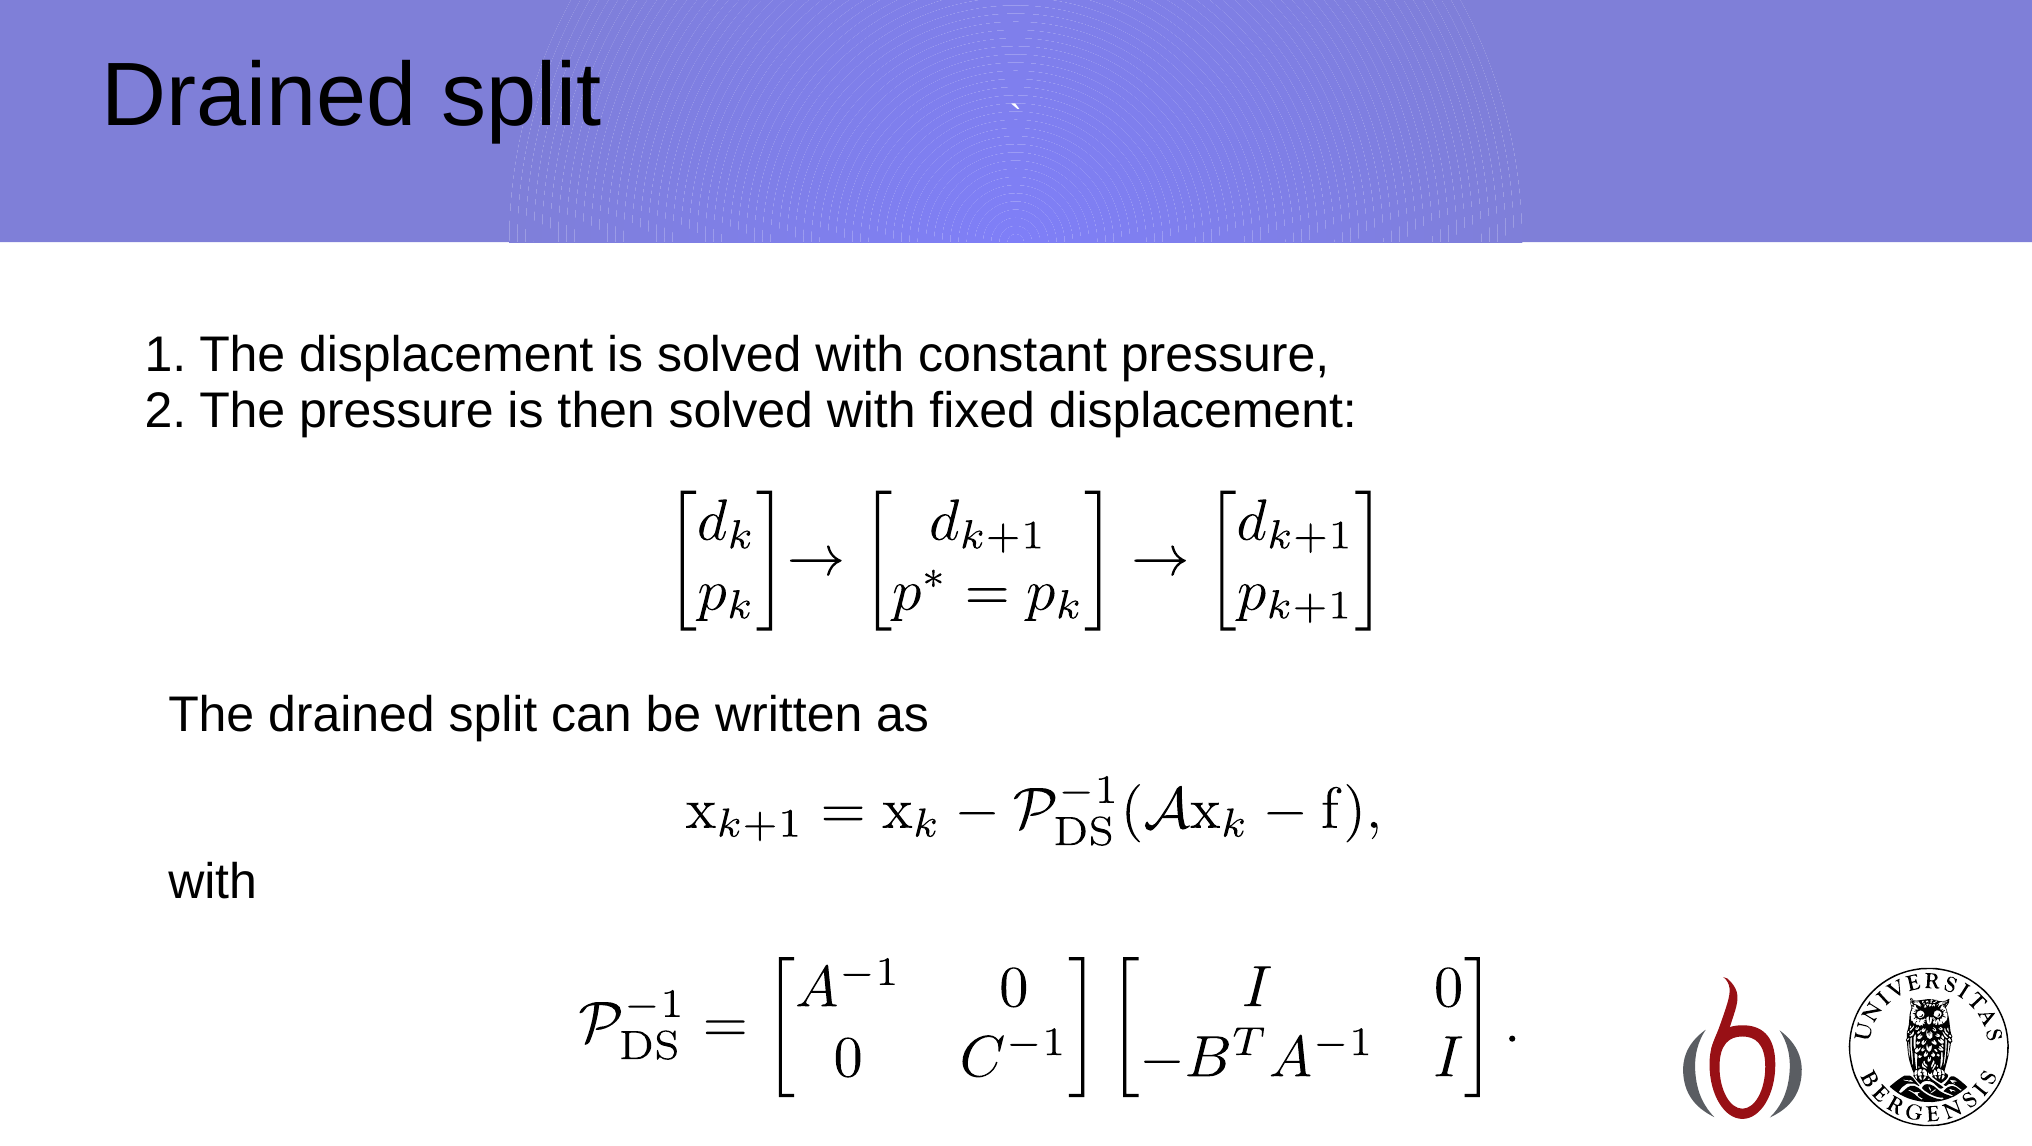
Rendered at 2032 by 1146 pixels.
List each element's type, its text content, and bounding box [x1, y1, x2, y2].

text_box The drained split can be written as with [153, 679, 945, 917]
text_box [578, 957, 1521, 1098]
text_box [685, 775, 1383, 846]
text_box 1. The displacement is solved with constant pressure, 2. The pressure is then solved with fixed displacement: [129, 318, 1373, 446]
text_box [666, 490, 1386, 631]
title Drained split [101, 43, 1930, 145]
